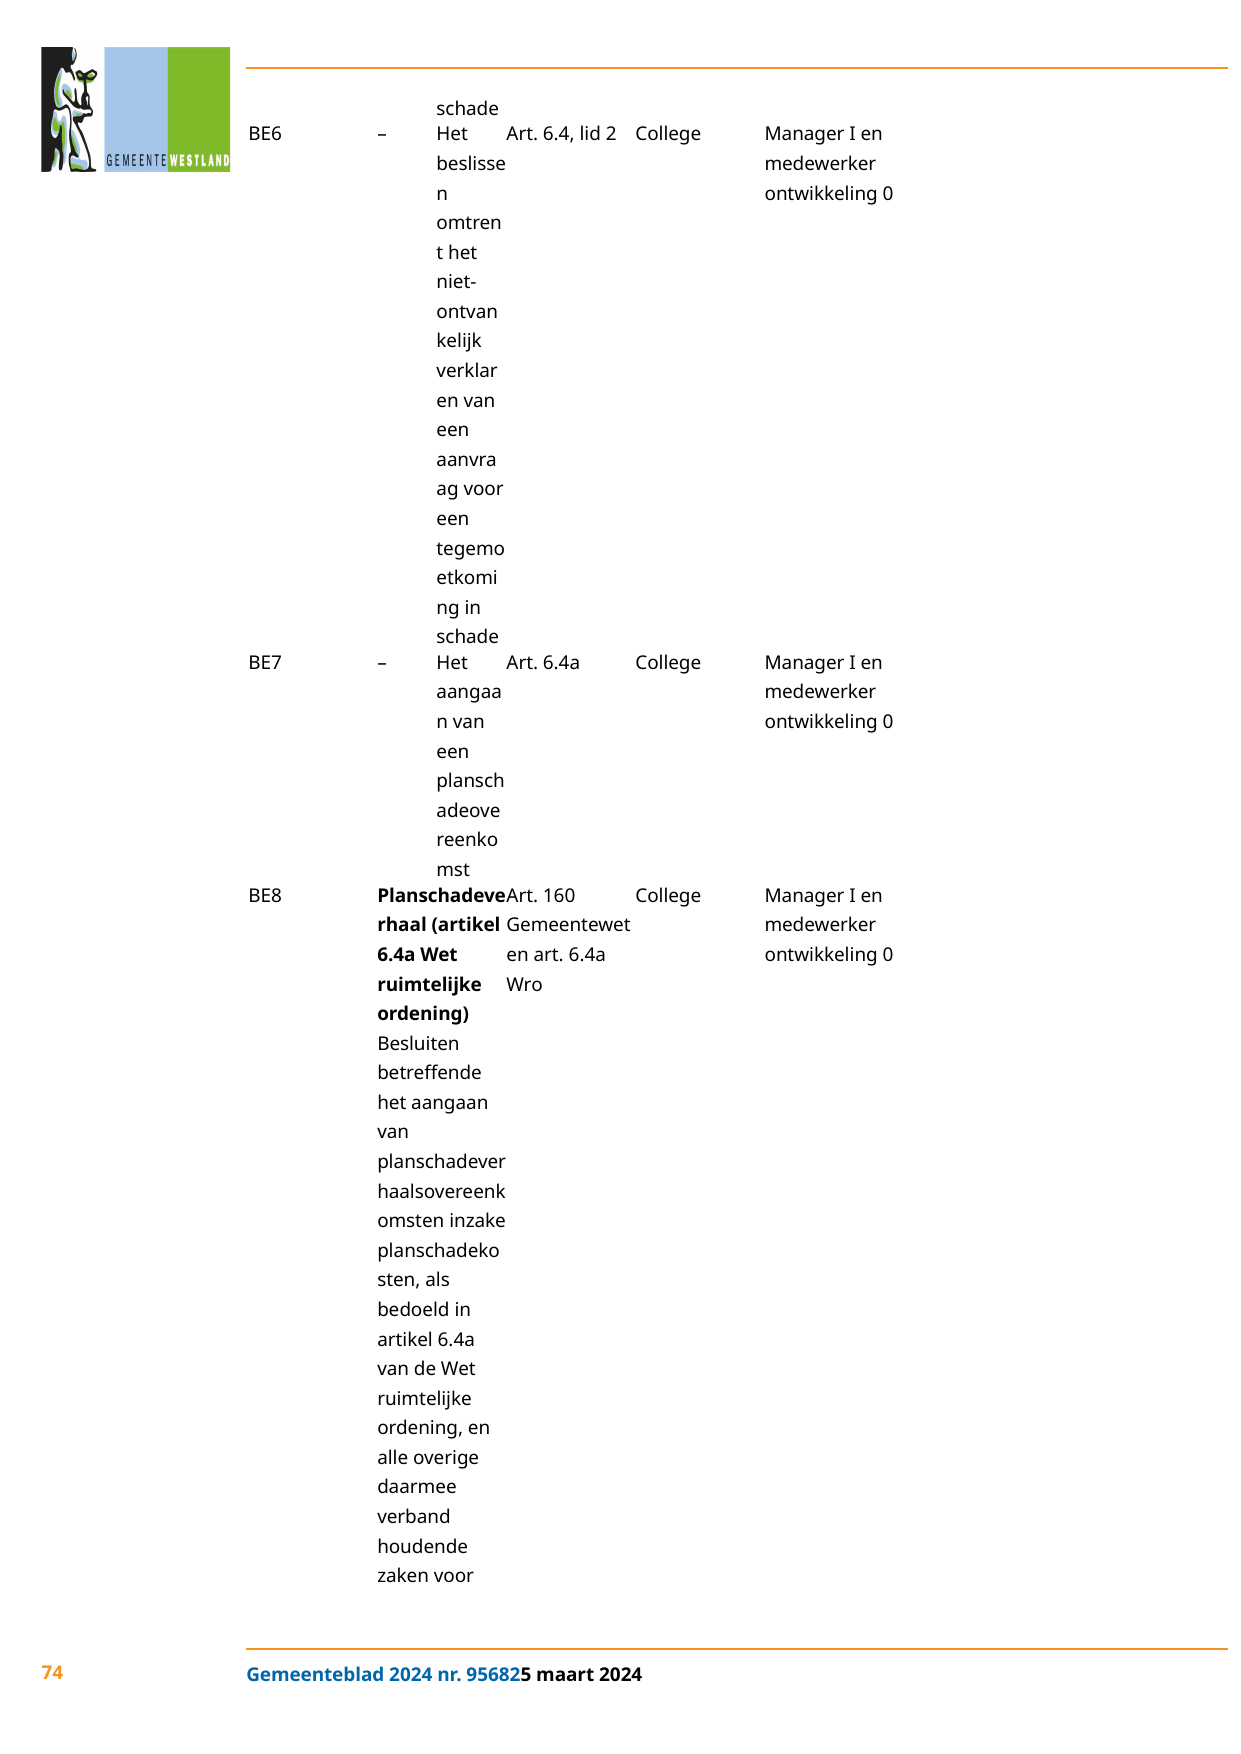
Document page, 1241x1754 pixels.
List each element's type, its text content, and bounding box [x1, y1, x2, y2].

table_cell schade [377, 95, 506, 121]
table_cell Manager I en medewerker ontwikkeling 0 [764, 882, 893, 1588]
table_cell [764, 95, 893, 121]
table_cell [894, 649, 1022, 882]
table_cell Art. 6.4, lid 2 [506, 121, 635, 649]
table_cell Art. 6.4a [506, 649, 635, 882]
table_cell Het beslissen omtrent het niet-ontvankelijk verklaren van een aanvraag voor een tegemoetkoming in schade [377, 121, 506, 649]
table_cell [894, 95, 1022, 121]
table_cell College [635, 882, 764, 1588]
table_cell [894, 882, 1022, 1588]
table_cell [1023, 121, 1152, 649]
picture [41, 47, 231, 172]
table_cell Manager I en medewerker ontwikkeling 0 [764, 121, 893, 649]
table_cell [635, 95, 764, 121]
table_cell Art. 160 Gemeentewet en art. 6.4a Wro [506, 882, 635, 1588]
table_cell [1023, 649, 1152, 882]
table_cell [1023, 95, 1152, 121]
table_cell [506, 95, 635, 121]
table_cell College [635, 121, 764, 649]
table_cell BE6 [248, 121, 377, 649]
table_cell [1023, 882, 1152, 1588]
table_cell Het aangaan van een planschadeovereenkomst [377, 649, 506, 882]
table_cell [894, 121, 1022, 649]
table_cell Manager I en medewerker ontwikkeling 0 [764, 649, 893, 882]
table_cell [248, 95, 377, 121]
table_cell BE7 [248, 649, 377, 882]
table_cell BE8 [248, 882, 377, 1588]
table_cell College [635, 649, 764, 882]
table_cell Planschadeverhaal (artikel 6.4a Wet ruimtelijke ordening) Besluiten betreffende het aangaan van planschadeverhaalsovereenkomsten inzake planschadekosten, als bedoeld in artikel 6.4a van de Wet ruimtelijke ordening, en alle overige daarmee verband houdende zaken voor [377, 882, 506, 1588]
